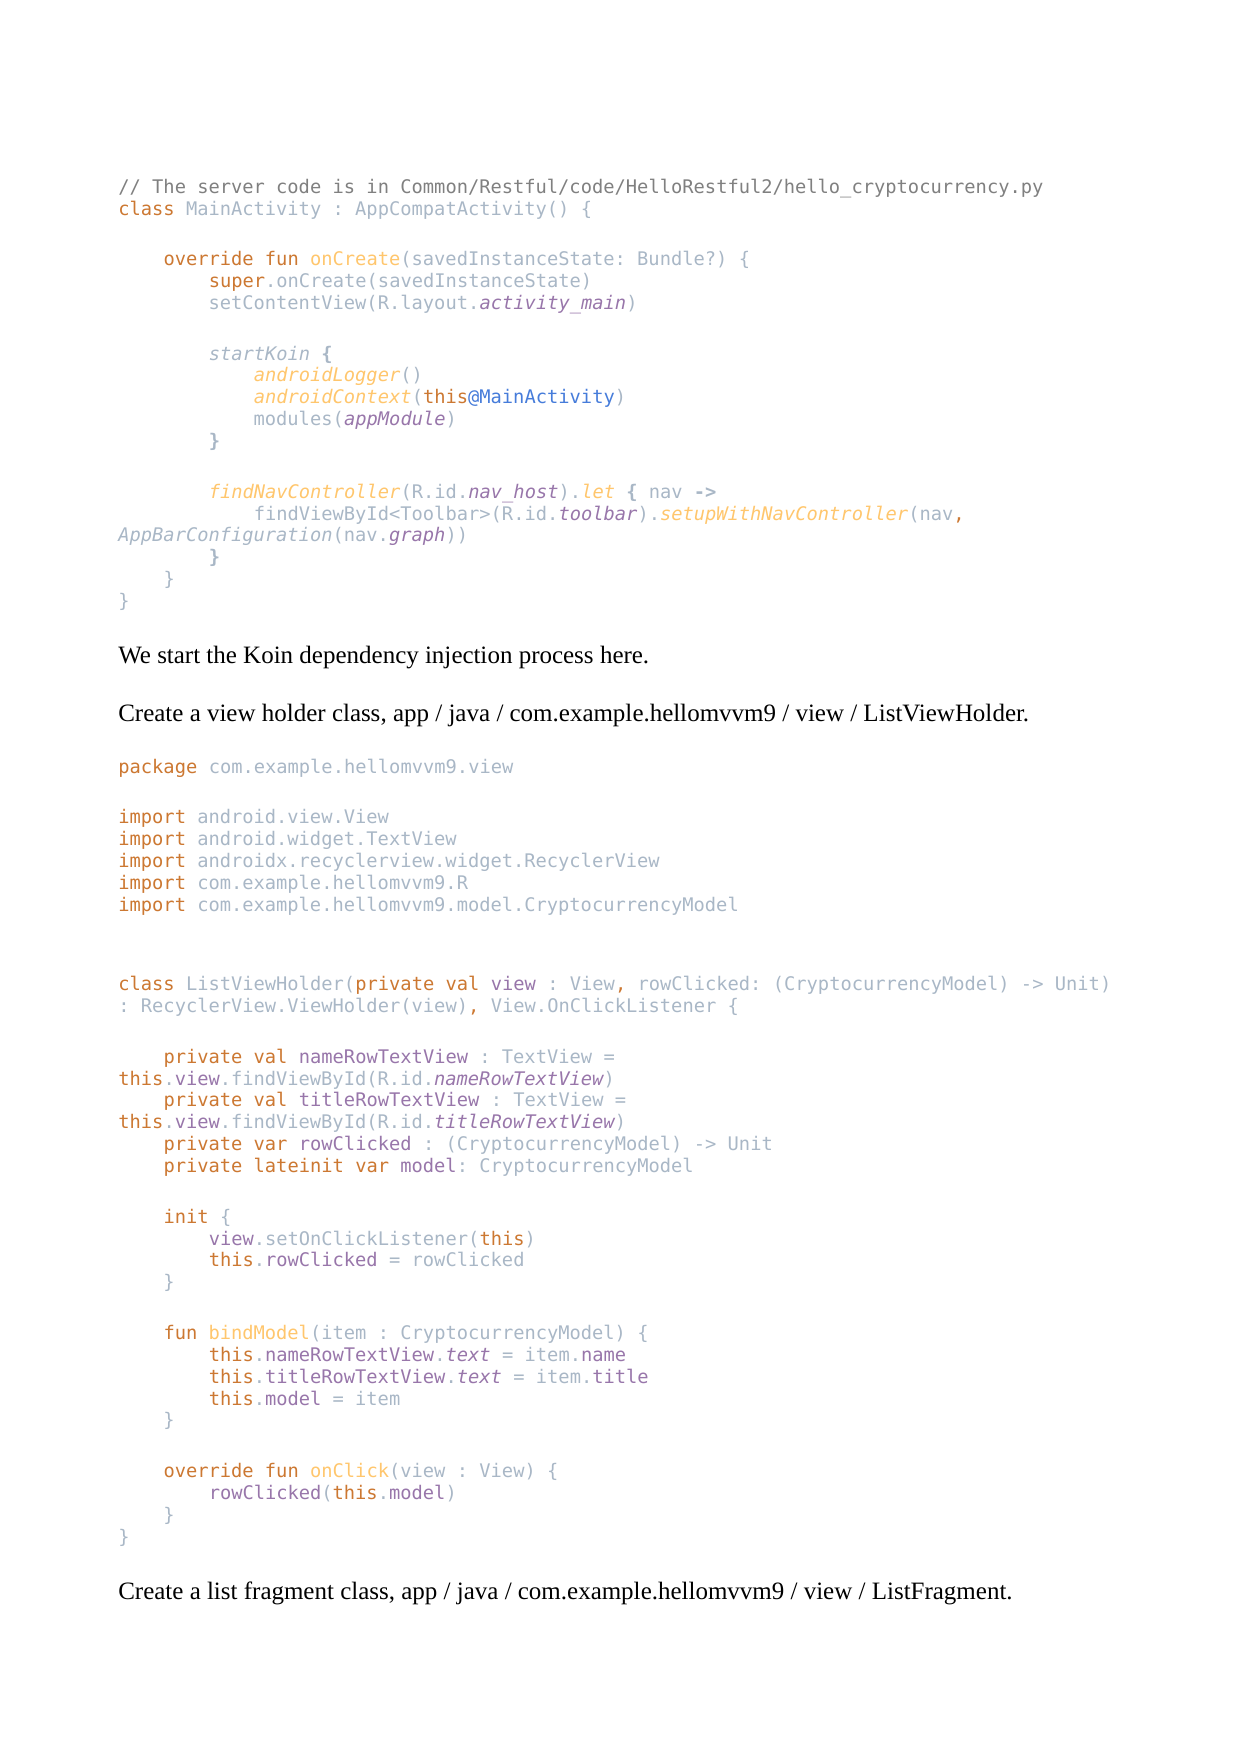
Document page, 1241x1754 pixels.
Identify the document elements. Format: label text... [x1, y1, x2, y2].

text Create a list fragment class, app / java / com.example.hellomvvm9 / view / ListFragment. [118, 1576, 1122, 1605]
text We start the Koin dependency injection process here. [118, 641, 1122, 669]
text package com.example.hellomvvm9.view import android.view.View import android.widget.TextView import androidx.recyclerview.widget.RecyclerView import com.example.hellomvvm9.R import com.example.hellomvvm9.model.CryptocurrencyModel class ListViewHolder(private val view : View, rowClicked: (CryptocurrencyModel) -> Unit) : RecyclerView.ViewHolder(view), View.OnClickListener { private val nameRowTextView : TextView = this.view.findViewById(R.id.nameRowTextView) private val titleRowTextView : TextView = this.view.findViewById(R.id.titleRowTextView) private var rowClicked : (CryptocurrencyModel) -> Unit private lateinit var model: CryptocurrencyModel init { view.setOnClickListener(this) this.rowClicked = rowClicked } fun bindModel(item : CryptocurrencyModel) { this.nameRowTextView.text = item.name this.titleRowTextView.text = item.title this.model = item } override fun onClick(view : View) { rowClicked(this.model) } } [118, 756, 1122, 1547]
text Create a view holder class, app / java / com.example.hellomvvm9 / view / ListViewHolder. [118, 698, 1122, 727]
text // The server code is in Common/Restful/code/HelloRestful2/hello_cryptocurrency.py class MainActivity : AppCompatActivity() { override fun onCreate(savedInstanceState: Bundle?) { super.onCreate(savedInstanceState) setContentView(R.layout.activity_main) startKoin { androidLogger() androidContext(this@MainActivity) modules(appModule) } findNavController(R.id.nav_host).let { nav -> findViewById<Toolbar>(R.id.toolbar).setupWithNavController(nav, AppBarConfiguration(nav.graph)) } } } [118, 118, 1122, 612]
